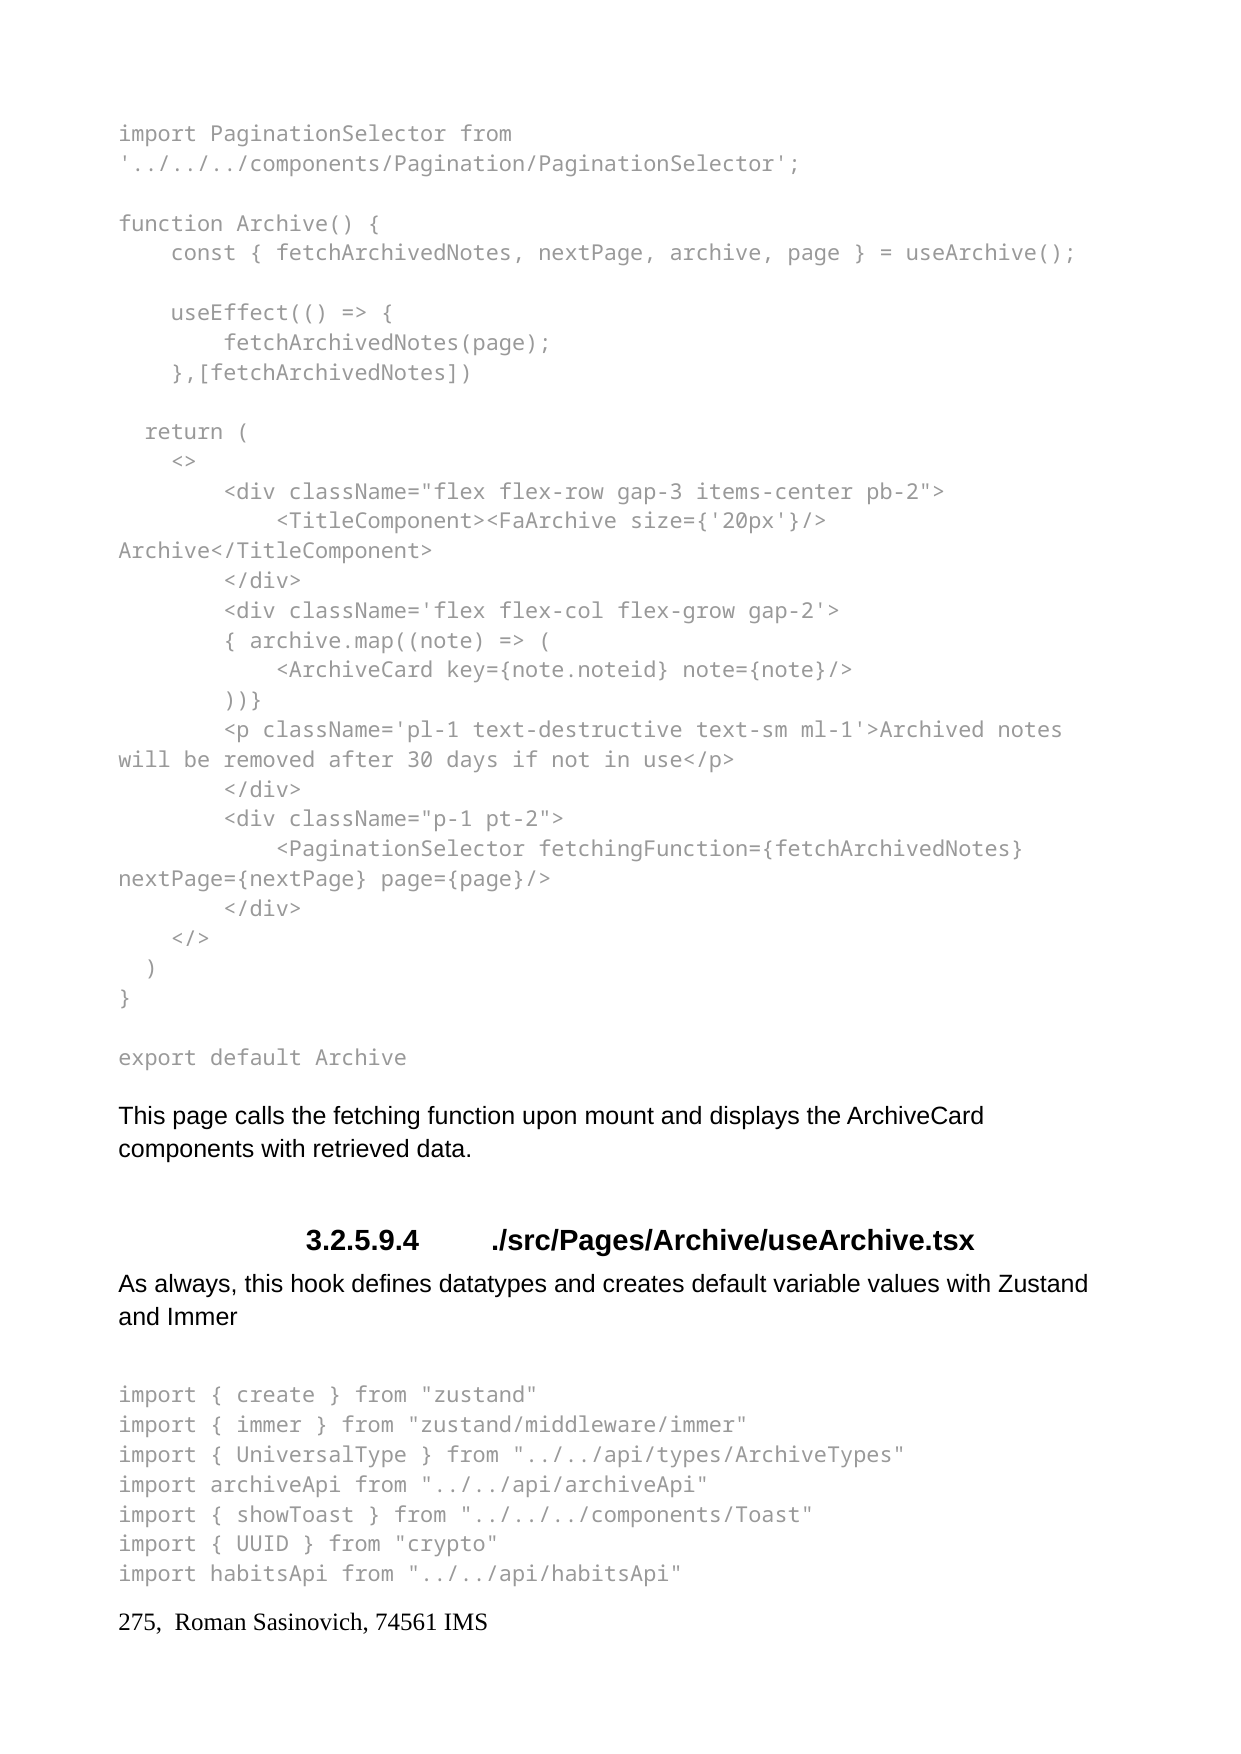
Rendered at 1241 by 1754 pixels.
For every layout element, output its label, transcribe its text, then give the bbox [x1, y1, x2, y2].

text useEffect(() => { [118, 297, 1122, 327]
text </> [118, 922, 1122, 952]
text As always, this hook defines datatypes and creates default variable values with Zustand and Immer [118, 1269, 1122, 1331]
text import { UniversalType } from "../../api/types/ArchiveTypes" [118, 1439, 1122, 1469]
text This page calls the fetching function upon mount and displays the ArchiveCard components with retrieved data. [118, 1101, 1122, 1163]
text import PaginationSelector from '../../../components/Pagination/PaginationSelector'; [118, 118, 1122, 178]
text </div> [118, 893, 1122, 922]
text <> [118, 446, 1122, 476]
text <PaginationSelector fetchingFunction={fetchArchivedNotes} nextPage={nextPage} page={page}/> [118, 833, 1122, 893]
text <div className='flex flex-col flex-grow gap-2'> [118, 595, 1122, 624]
text import habitsApi from "../../api/habitsApi" [118, 1558, 1122, 1588]
text <div className="flex flex-row gap-3 items-center pb-2"> [118, 476, 1122, 505]
text <ArchiveCard key={note.noteid} note={note}/> [118, 654, 1122, 684]
text fetchArchivedNotes(page); [118, 327, 1122, 356]
text <p className='pl-1 text-destructive text-sm ml-1'>Archived notes will be removed after 30 days if not in use</p> [118, 714, 1122, 773]
text <div className="p-1 pt-2"> [118, 803, 1122, 833]
text import { UUID } from "crypto" [118, 1528, 1122, 1558]
subtitle ./src/Pages/Archive/useArchive.tsx [306, 1223, 1122, 1257]
text import { create } from "zustand" [118, 1379, 1122, 1409]
text <TitleComponent><FaArchive size={'20px'}/> Archive</TitleComponent> [118, 505, 1122, 565]
text </div> [118, 773, 1122, 803]
text const { fetchArchivedNotes, nextPage, archive, page } = useArchive(); [118, 237, 1122, 267]
text </div> [118, 565, 1122, 595]
text import { showToast } from "../../../components/Toast" [118, 1498, 1122, 1528]
text { archive.map((note) => ( [118, 624, 1122, 654]
text ))} [118, 684, 1122, 714]
text ) [118, 952, 1122, 982]
text return ( [118, 416, 1122, 446]
text import archiveApi from "../../api/archiveApi" [118, 1469, 1122, 1498]
text },[fetchArchivedNotes]) [118, 356, 1122, 386]
text } [118, 982, 1122, 1012]
text function Archive() { [118, 207, 1122, 237]
text import { immer } from "zustand/middleware/immer" [118, 1409, 1122, 1439]
text export default Archive [118, 1042, 1122, 1071]
